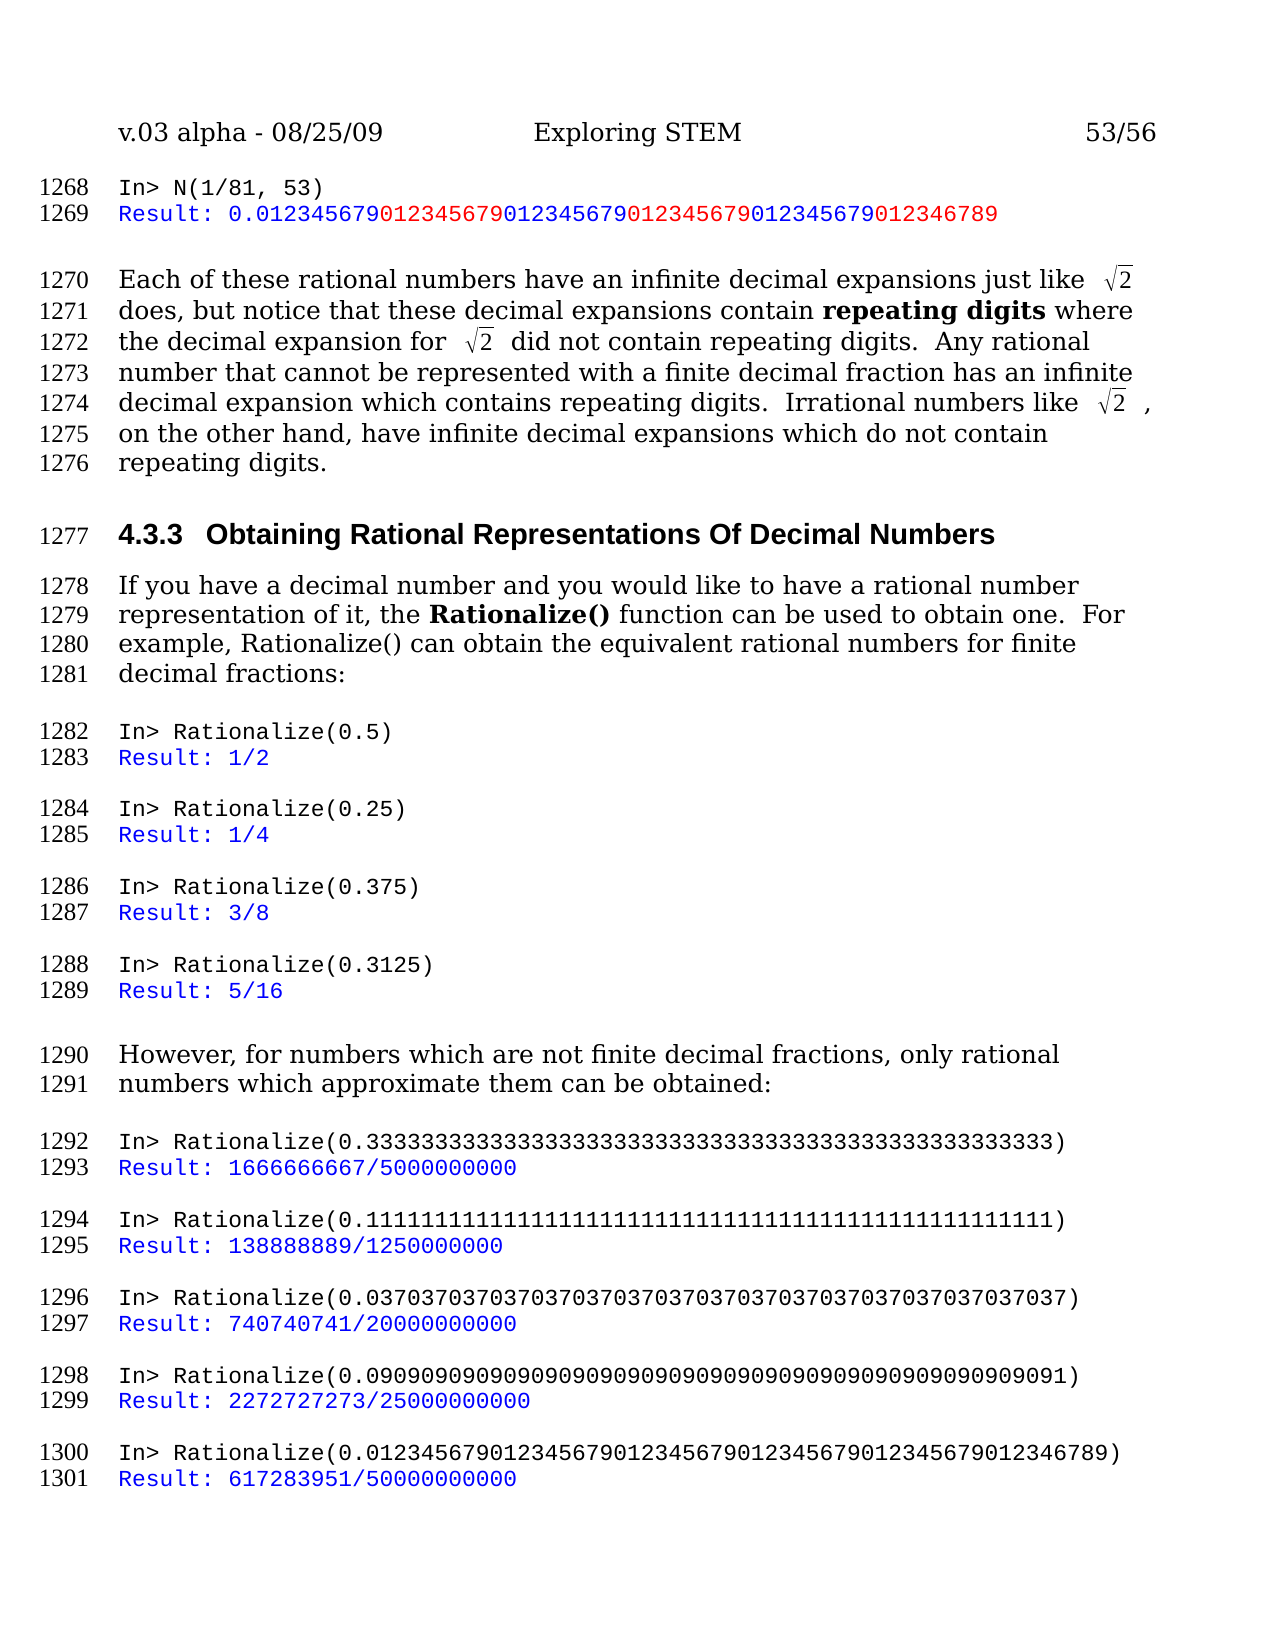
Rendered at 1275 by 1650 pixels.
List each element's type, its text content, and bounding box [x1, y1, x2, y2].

text Result: 617283951/50000000000 [118, 1468, 1157, 1494]
text Result: 0.012345679012345679012345679012345679012345679012346789 [118, 203, 1157, 229]
text In> Rationalize(0.33333333333333333333333333333333333333333333333333) [118, 1131, 1157, 1156]
text In> Rationalize(0.375) [118, 876, 1157, 902]
text If you have a decimal number and you would like to have a rational number representation of it, the Rationalize() function can be used to obtain one. For example, Rationalize() can obtain the equivalent rational numbers for finite decimal fractions: [118, 571, 1157, 688]
text Result: 5/16 [118, 979, 1157, 1005]
text In> Rationalize(0.037037037037037037037037037037037037037037037037037) [118, 1286, 1157, 1312]
text Result: 1/2 [118, 746, 1157, 772]
text In> Rationalize(0.012345679012345679012345679012345679012345679012346789) [118, 1442, 1157, 1468]
text In> N(1/81, 53) [118, 177, 1157, 203]
text Result: 1/4 [118, 824, 1157, 850]
text Result: 1666666667/5000000000 [118, 1156, 1157, 1182]
text Result: 2272727273/25000000000 [118, 1390, 1157, 1416]
text In> Rationalize(0.090909090909090909090909090909090909090909090909091) [118, 1364, 1157, 1390]
text In> Rationalize(0.5) [118, 720, 1157, 746]
subtitle Obtaining Rational Representations Of Decimal Numbers [118, 517, 1157, 550]
text Result: 740740741/20000000000 [118, 1312, 1157, 1338]
text Result: 3/8 [118, 902, 1157, 927]
text Result: 138888889/1250000000 [118, 1234, 1157, 1260]
text However, for numbers which are not finite decimal fractions, only rational numbers which approximate them can be obtained: [118, 1040, 1157, 1098]
text In> Rationalize(0.3125) [118, 953, 1157, 979]
text In> Rationalize(0.25) [118, 798, 1157, 824]
text In> Rationalize(0.11111111111111111111111111111111111111111111111111) [118, 1208, 1157, 1234]
text Each of these rational numbers have an infinite decimal expansions just likedoes, but notice that these decimal expansions contain repeating digits where the decimal expansion fordid not contain repeating digits. Any rational number that cannot be represented with a finite decimal fraction has an infinite decimal expansion which contains repeating digits. Irrational numbers like, on the other hand, have infinite decimal expansions which do not contain repeating digits. [118, 263, 1157, 478]
